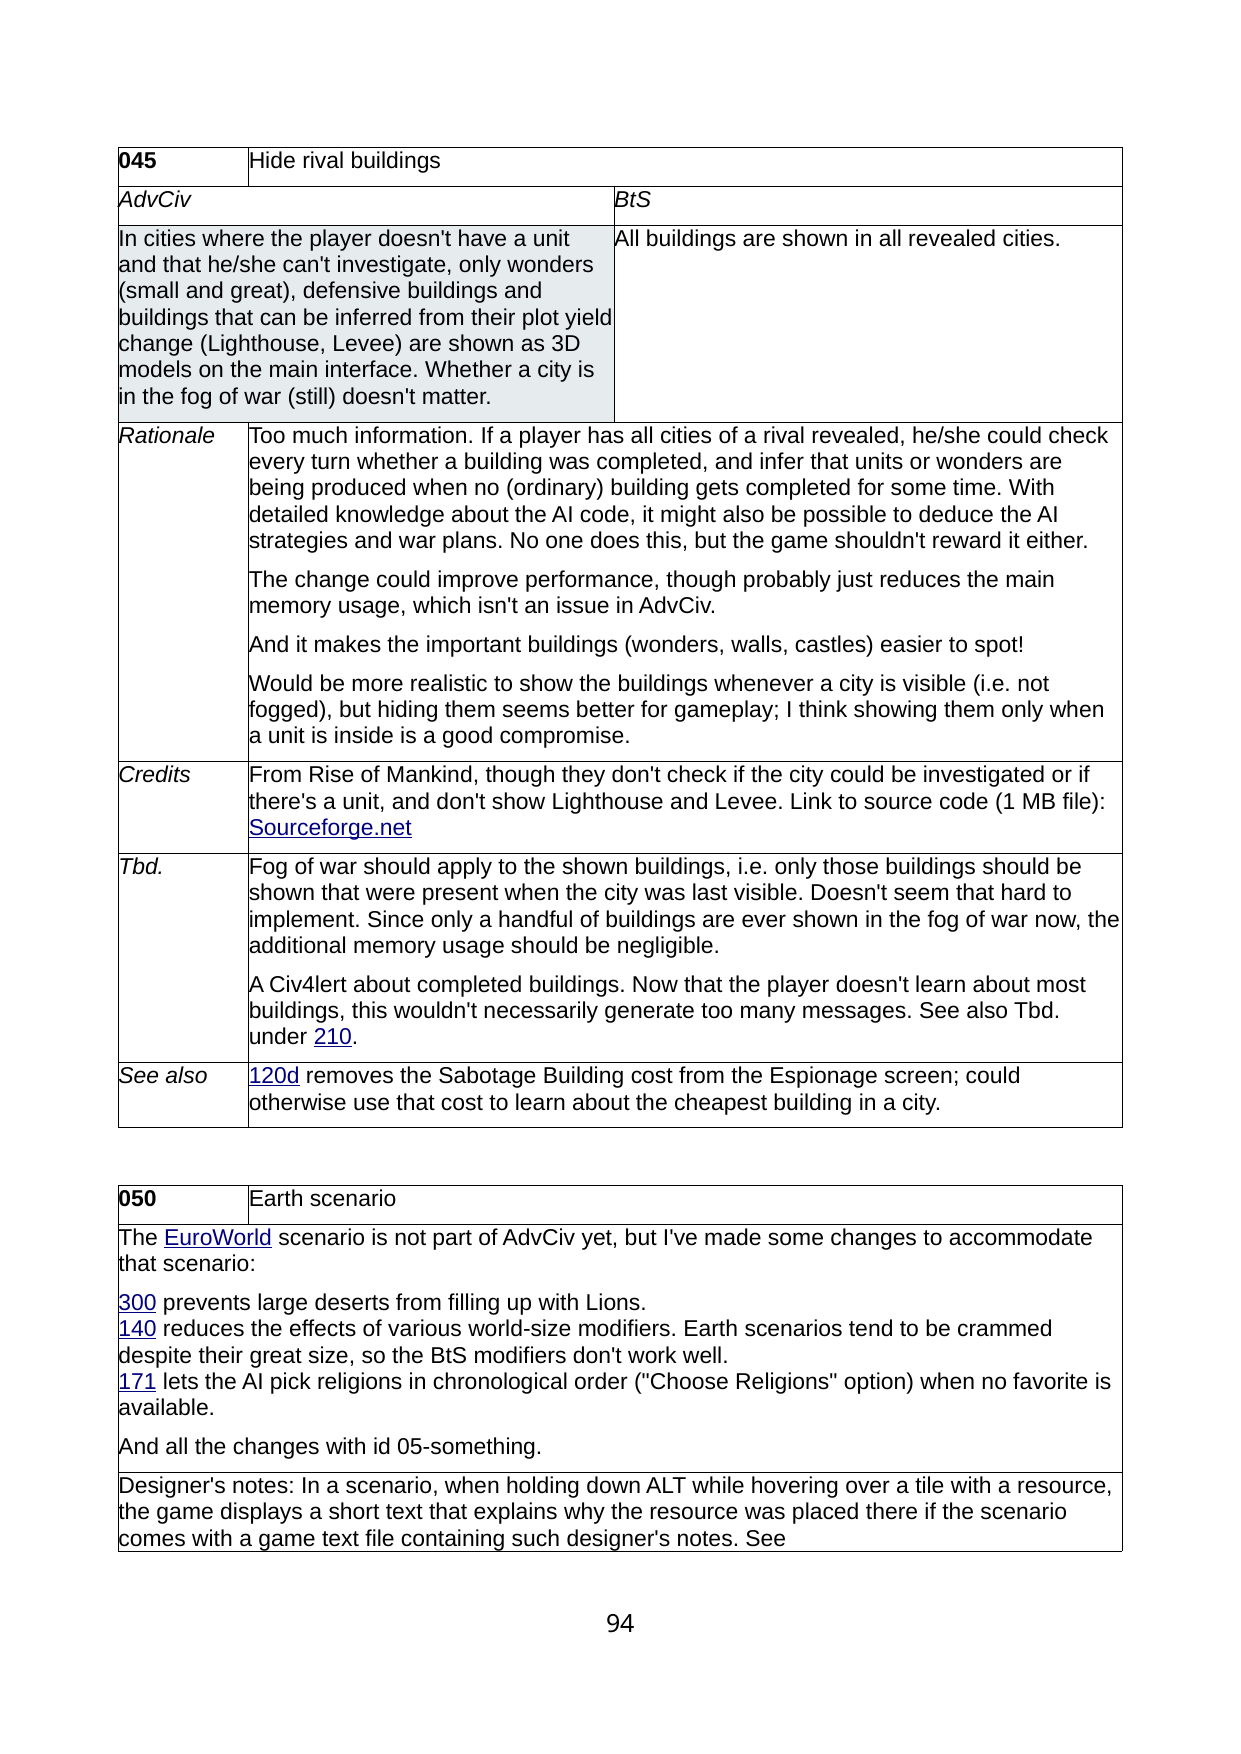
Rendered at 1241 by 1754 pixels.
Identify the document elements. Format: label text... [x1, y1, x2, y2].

table_cell The EuroWorld scenario is not part of AdvCiv yet, but I've made some changes to accommodate that scenario: 300 prevents large deserts from filling up with Lions. 140 reduces the effects of various world-size modifiers. Earth scenarios tend to be crammed despite their great size, so the BtS modifiers don't work well. 171 lets the AI pick religions in chronological order ("Choose Religions" option) when no favorite is available. And all the changes with id 05-something. [119, 1225, 1122, 1472]
table_cell BtS [615, 187, 1122, 224]
table_cell Credits [119, 762, 248, 853]
table_cell Rationale [119, 423, 248, 761]
table_cell See also [119, 1063, 248, 1127]
table_cell Tbd. [119, 854, 248, 1062]
table_cell 120d removes the Sabotage Building cost from the Espionage screen; could otherwise use that cost to learn about the cheapest building in a city. [249, 1063, 1122, 1127]
table_header Earth scenario [249, 1186, 1122, 1224]
table_cell Too much information. If a player has all cities of a rival revealed, he/she could check every turn whether a building was completed, and infer that units or wonders are being produced when no (ordinary) building gets completed for some time. With detailed knowledge about the AI code, it might also be possible to deduce the AI strategies and war plans. No one does this, but the game shouldn't reward it either. The change could improve performance, though probably just reduces the main memory usage, which isn't an issue in AdvCiv. And it makes the important buildings (wonders, walls, castles) easier to spot! Would be more realistic to show the buildings whenever a city is visible (i.e. not fogged), but hiding them seems better for gameplay; I think showing them only when a unit is inside is a good compromise. [249, 423, 1122, 761]
table_header 045 [119, 148, 248, 186]
table_cell Fog of war should apply to the shown buildings, i.e. only those buildings should be shown that were present when the city was last visible. Doesn't seem that hard to implement. Since only a handful of buildings are ever shown in the fog of war now, the additional memory usage should be negligible. A Civ4lert about completed buildings. Now that the player doesn't learn about most buildings, this wouldn't necessarily generate too many messages. See also Tbd. under 210. [249, 854, 1122, 1062]
table_cell All buildings are shown in all revealed cities. [615, 226, 1122, 422]
table_cell AdvCiv [119, 187, 614, 224]
table_cell Designer's notes: In a scenario, when holding down ALT while hovering over a tile with a resource, the game displays a short text that explains why the resource was placed there if the scenario comes with a game text file containing such designer's notes. See [119, 1473, 1122, 1551]
table_header Hide rival buildings [249, 148, 1122, 186]
table_cell From Rise of Mankind, though they don't check if the city could be investigated or if there's a unit, and don't show Lighthouse and Levee. Link to source code (1 MB file): Sourceforge.net [249, 762, 1122, 853]
table_header 050 [119, 1186, 248, 1224]
table_cell In cities where the player doesn't have a unit and that he/she can't investigate, only wonders (small and great), defensive buildings and buildings that can be inferred from their plot yield change (Lighthouse, Levee) are shown as 3D models on the main interface. Whether a city is in the fog of war (still) doesn't matter. [119, 226, 614, 422]
